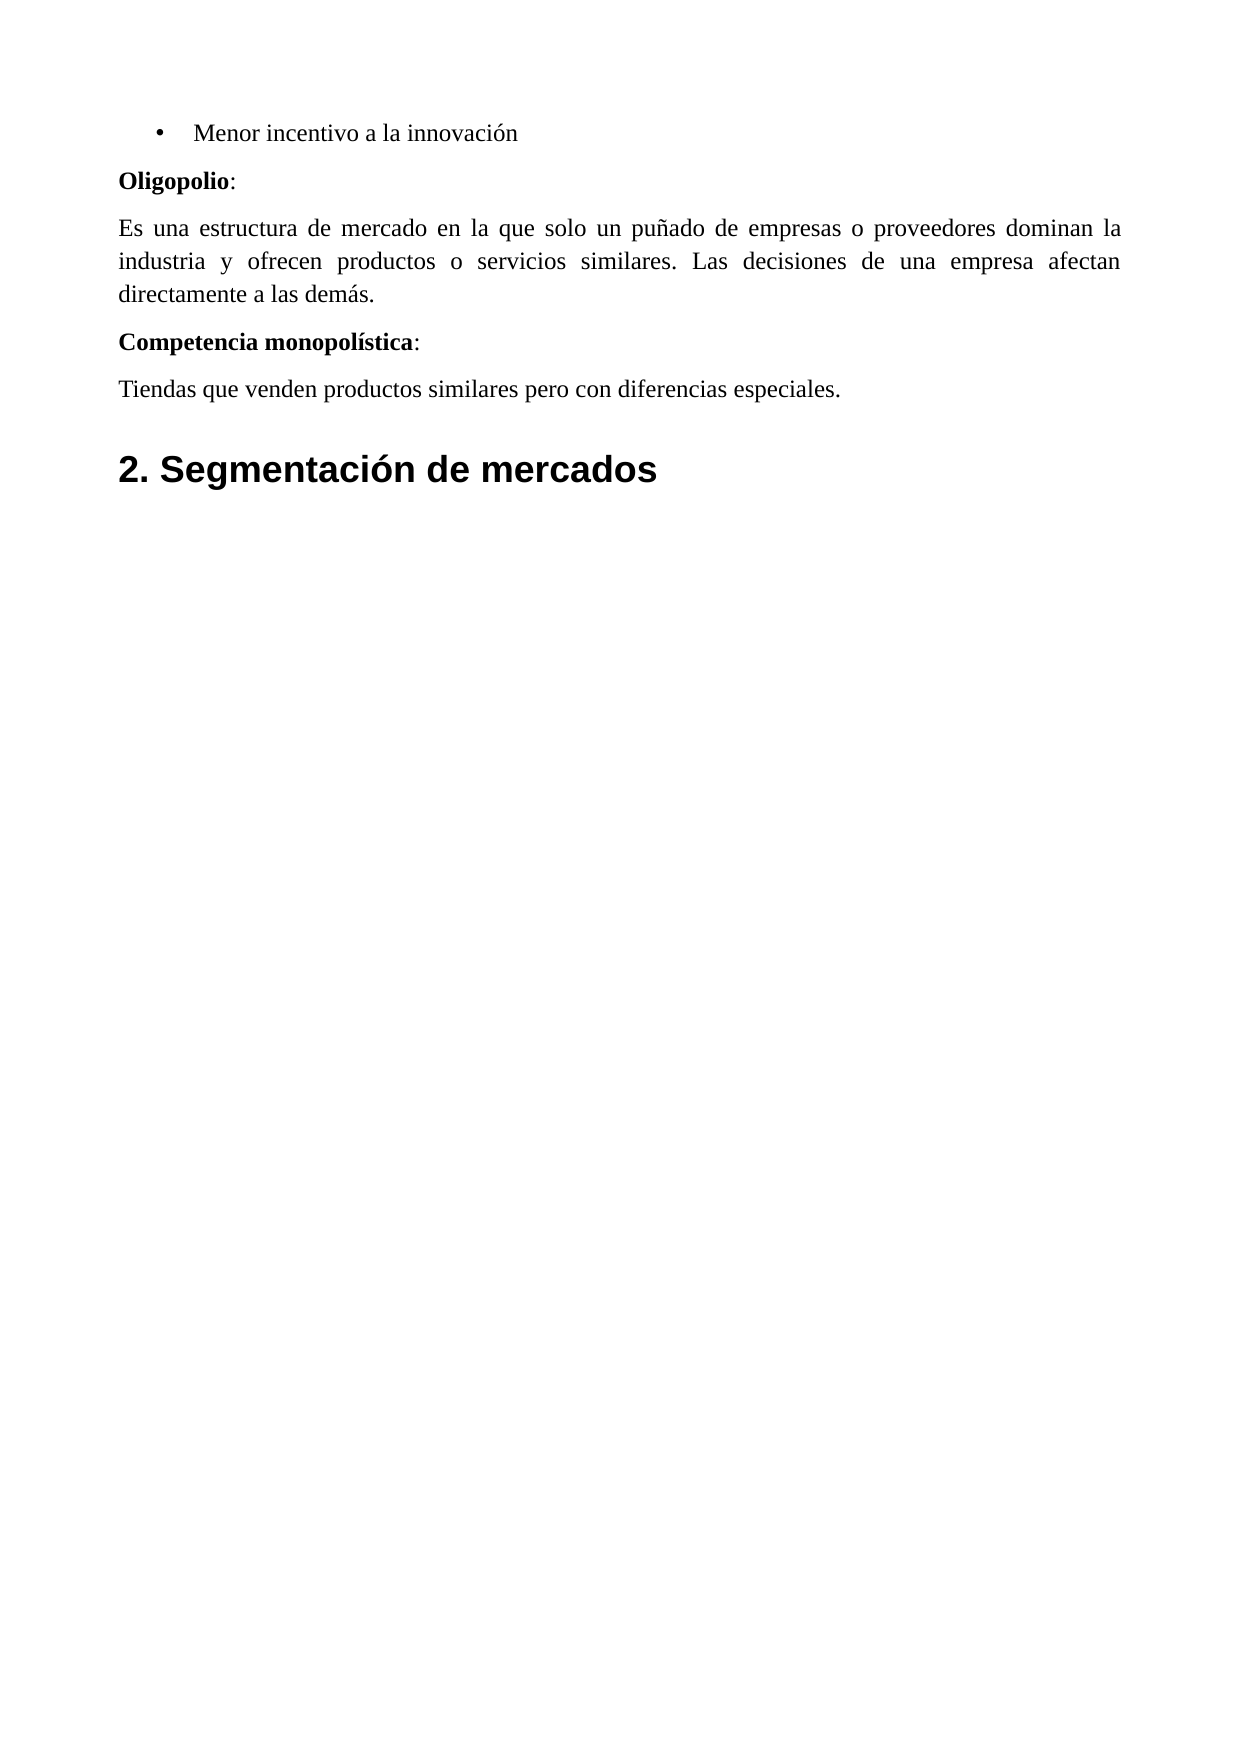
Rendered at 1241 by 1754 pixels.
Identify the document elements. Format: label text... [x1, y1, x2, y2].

text Competencia monopolística: [118, 327, 1122, 356]
text Tiendas que venden productos similares pero con diferencias especiales. [118, 374, 1122, 403]
subtitle 2. Segmentación de mercados [118, 447, 1122, 490]
text Oligopolio: [118, 166, 1122, 194]
list Menor incentivo a la innovación [156, 118, 1122, 147]
text Es una estructura de mercado en la que solo un puñado de empresas o proveedores dominan la industria y ofrecen productos o servicios similares. Las decisiones de una empresa afectan directamente a las demás. [118, 213, 1122, 308]
